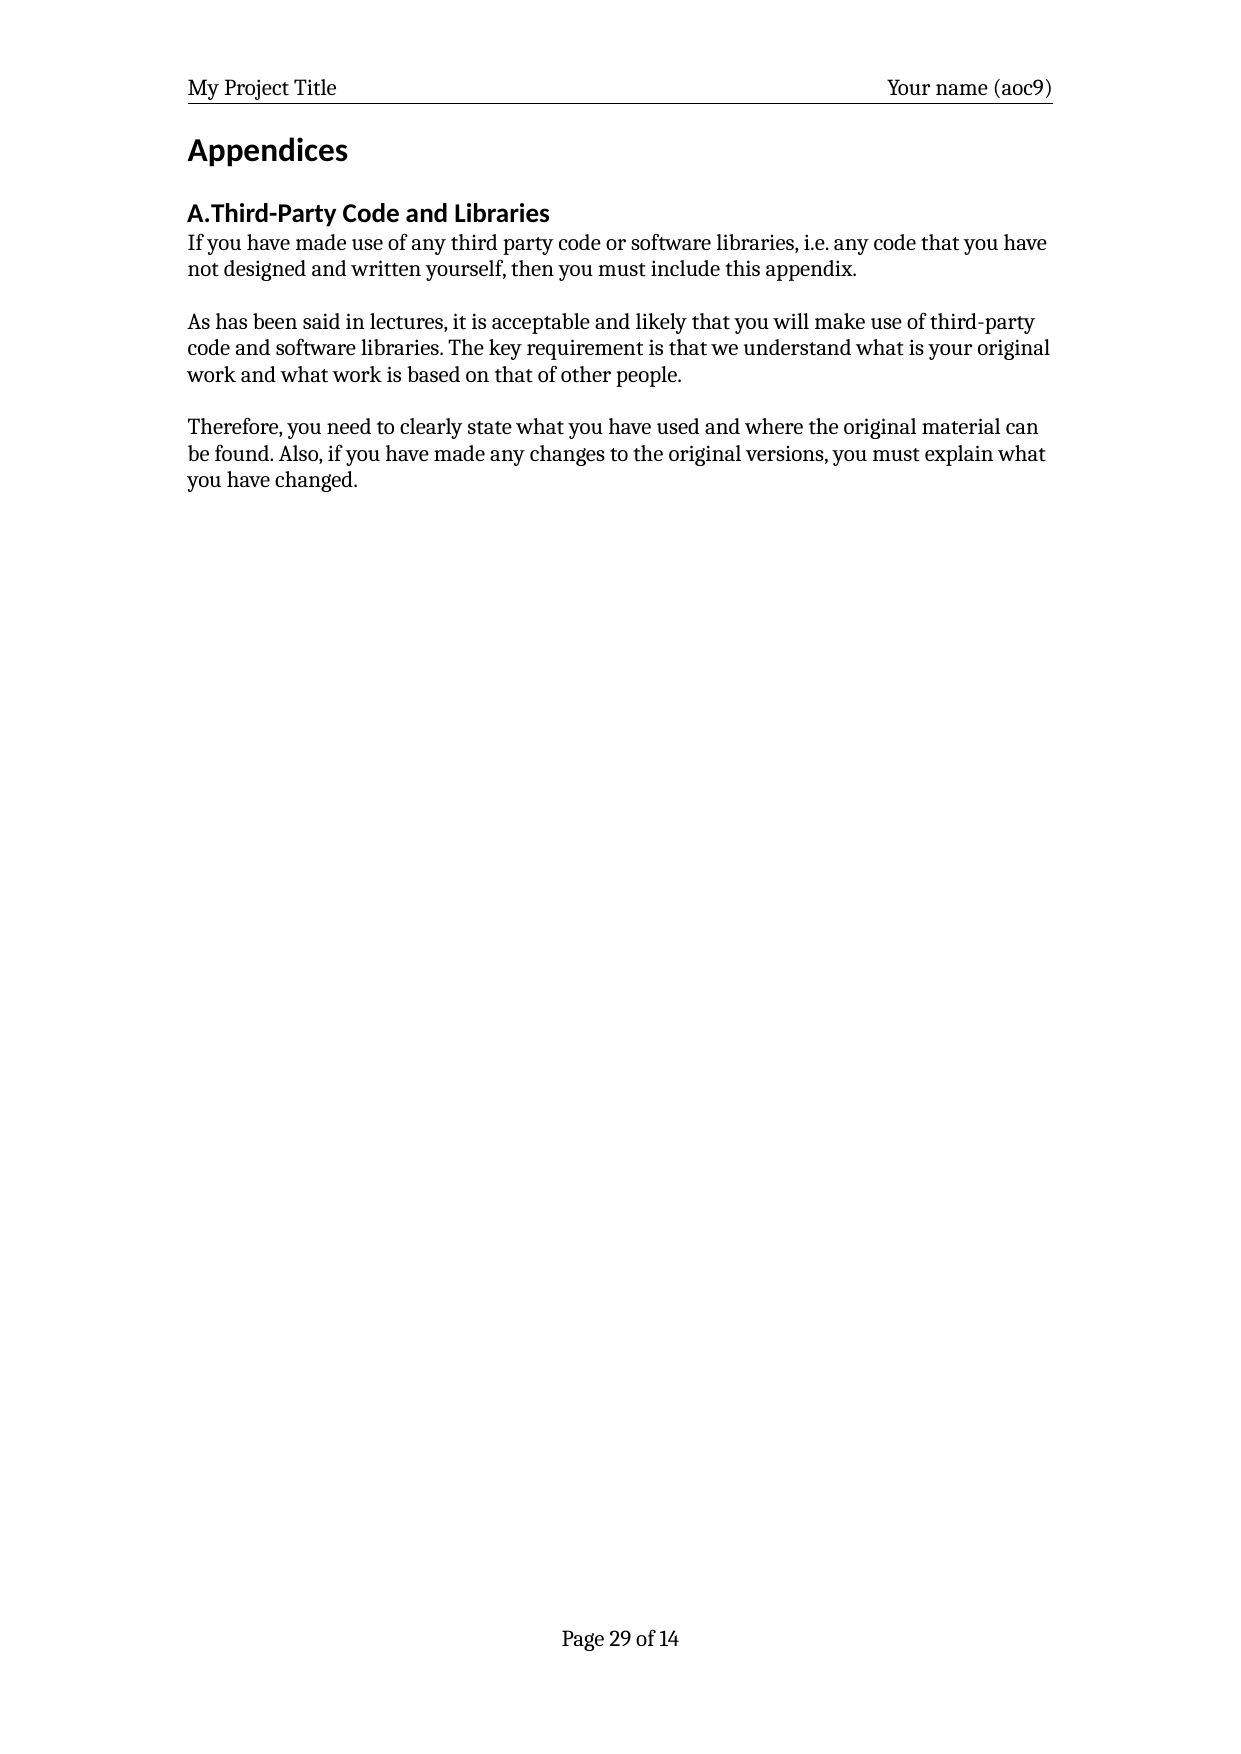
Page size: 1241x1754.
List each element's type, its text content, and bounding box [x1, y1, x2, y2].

text Therefore, you need to clearly state what you have used and where the original material can be found. Also, if you have made any changes to the original versions, you must explain what you have changed. [187, 414, 1053, 493]
text If you have made use of any third party code or software libraries, i.e. any code that you have not designed and written yourself, then you must include this appendix. [187, 229, 1053, 282]
subtitle Appendices [187, 129, 1053, 170]
text As has been said in lectures, it is acceptable and likely that you will make use of third-party code and software libraries. The key requirement is that we understand what is your original work and what work is based on that of other people. [187, 309, 1053, 388]
list Third-Party Code and Libraries [187, 197, 1053, 229]
